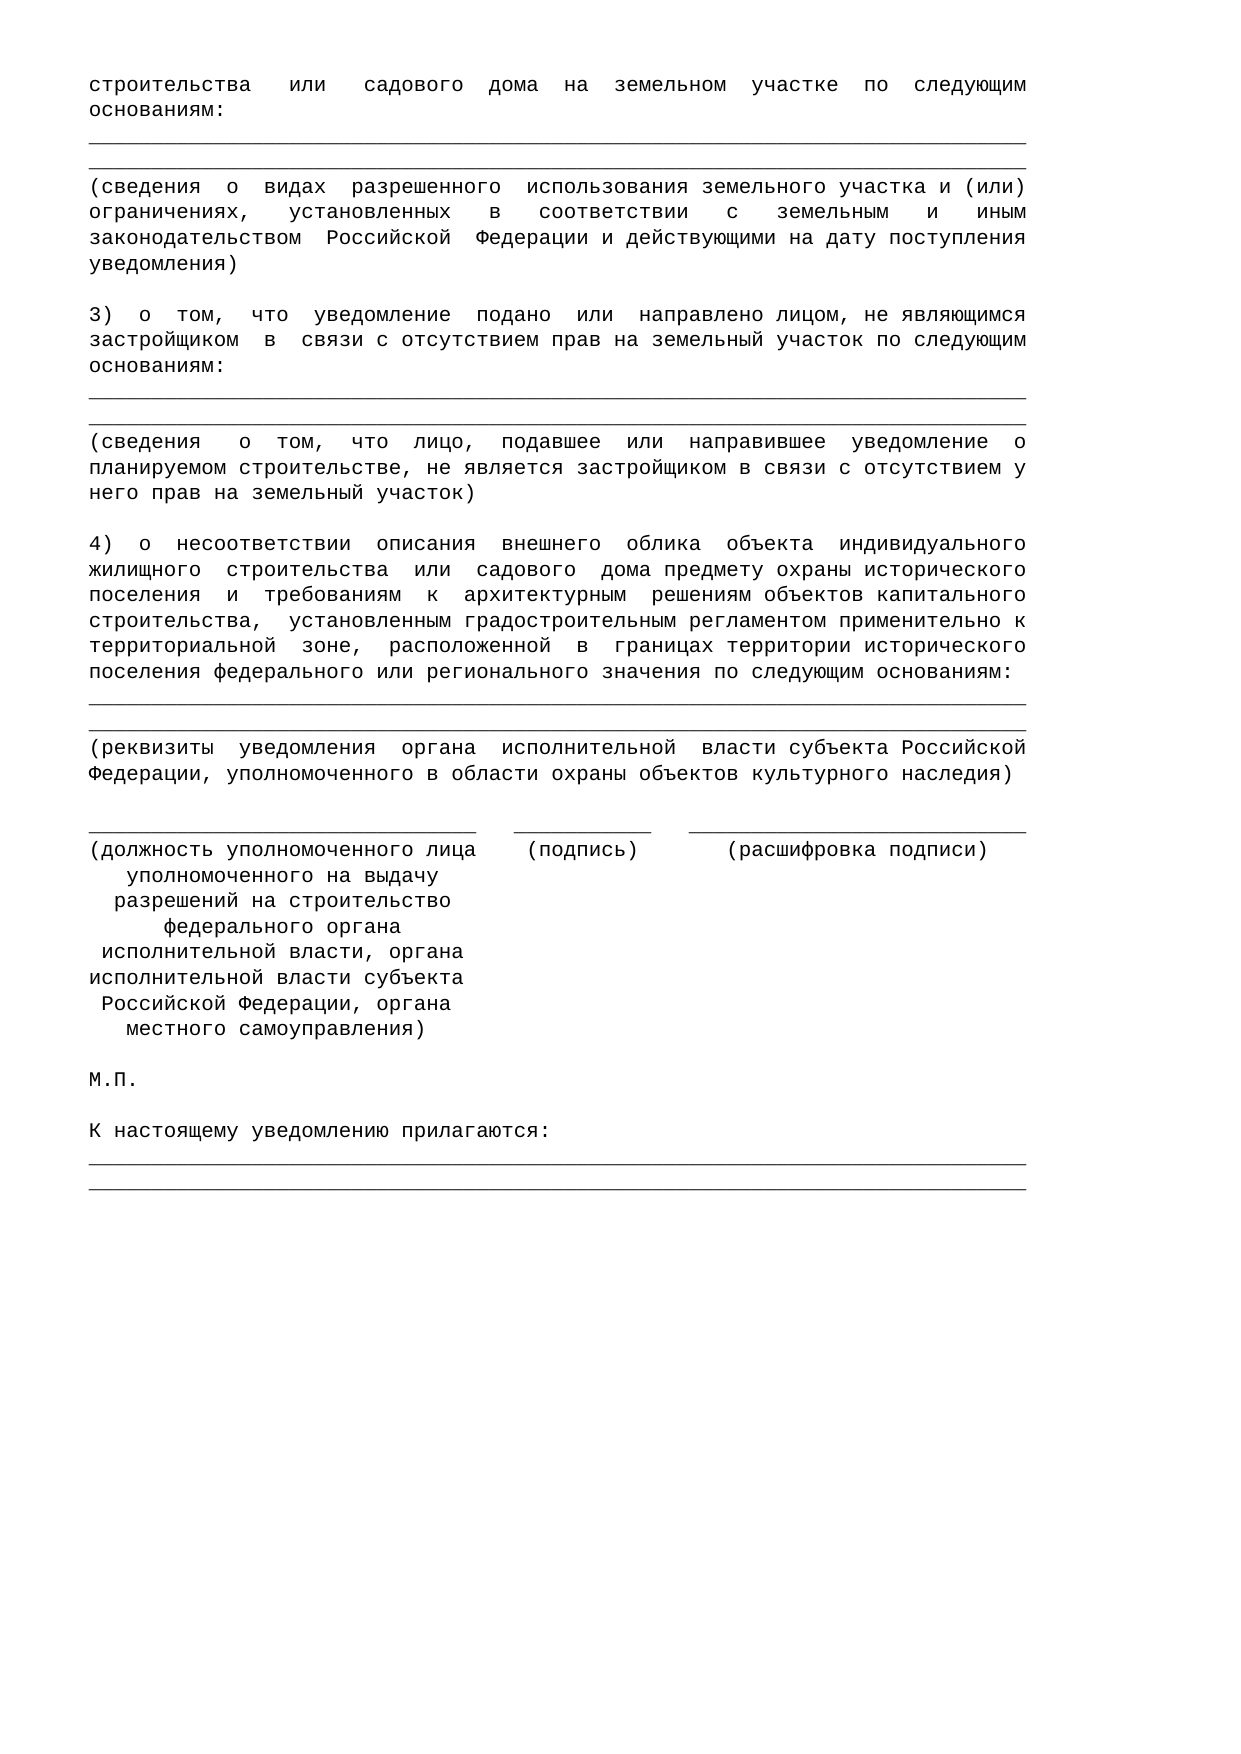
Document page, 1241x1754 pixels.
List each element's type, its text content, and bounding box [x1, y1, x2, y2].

text основаниям: [89, 99, 1151, 123]
text основаниям: [89, 354, 1151, 378]
text законодательством Российской Федерации и действующими на дату поступления [89, 227, 1151, 251]
text _______________________________ ___________ ___________________________ [89, 814, 1151, 838]
text ___________________________________________________________________________ [89, 1146, 1151, 1169]
text исполнительной власти субъекта [89, 967, 1151, 991]
text 3) о том, что уведомление подано или направлено лицом, не являющимся [89, 303, 1151, 327]
text строительства или садового дома на земельном участке по следующим [89, 74, 1151, 97]
text поселения и требованиям к архитектурным решениям объектов капитального [89, 584, 1151, 608]
text (должность уполномоченного лица (подпись) (расшифровка подписи) [89, 839, 1151, 863]
text ___________________________________________________________________________ [89, 1171, 1151, 1195]
text (сведения о том, что лицо, подавшее или направившее уведомление о [89, 431, 1151, 455]
text ___________________________________________________________________________ [89, 150, 1151, 174]
text Российской Федерации, органа [89, 993, 1151, 1016]
text жилищного строительства или садового дома предмету охраны исторического [89, 559, 1151, 582]
text федерального органа [89, 916, 1151, 940]
text ___________________________________________________________________________ [89, 380, 1151, 404]
text местного самоуправления) [89, 1018, 1151, 1042]
text (реквизиты уведомления органа исполнительной власти субъекта Российской [89, 737, 1151, 761]
text ___________________________________________________________________________ [89, 712, 1151, 736]
text К настоящему уведомлению прилагаются: [89, 1120, 1151, 1144]
text М.П. [89, 1069, 1151, 1093]
text (сведения о видах разрешенного использования земельного участка и (или) [89, 176, 1151, 199]
text территориальной зоне, расположенной в границах территории исторического [89, 635, 1151, 659]
text разрешений на строительство [89, 891, 1151, 914]
text поселения федерального или регионального значения по следующим основаниям: [89, 661, 1151, 684]
text него прав на земельный участок) [89, 482, 1151, 506]
text уведомления) [89, 252, 1151, 276]
text уполномоченного на выдачу [89, 865, 1151, 889]
text ___________________________________________________________________________ [89, 406, 1151, 429]
text ___________________________________________________________________________ [89, 686, 1151, 710]
text ограничениях, установленных в соответствии с земельным и иным [89, 201, 1151, 225]
text застройщиком в связи с отсутствием прав на земельный участок по следующим [89, 329, 1151, 353]
text исполнительной власти, органа [89, 942, 1151, 965]
text строительства, установленным градостроительным регламентом применительно к [89, 610, 1151, 633]
text планируемом строительстве, не является застройщиком в связи с отсутствием у [89, 457, 1151, 480]
text 4) о несоответствии описания внешнего облика объекта индивидуального [89, 533, 1151, 557]
text ___________________________________________________________________________ [89, 125, 1151, 148]
text Федерации, уполномоченного в области охраны объектов культурного наследия) [89, 763, 1151, 787]
